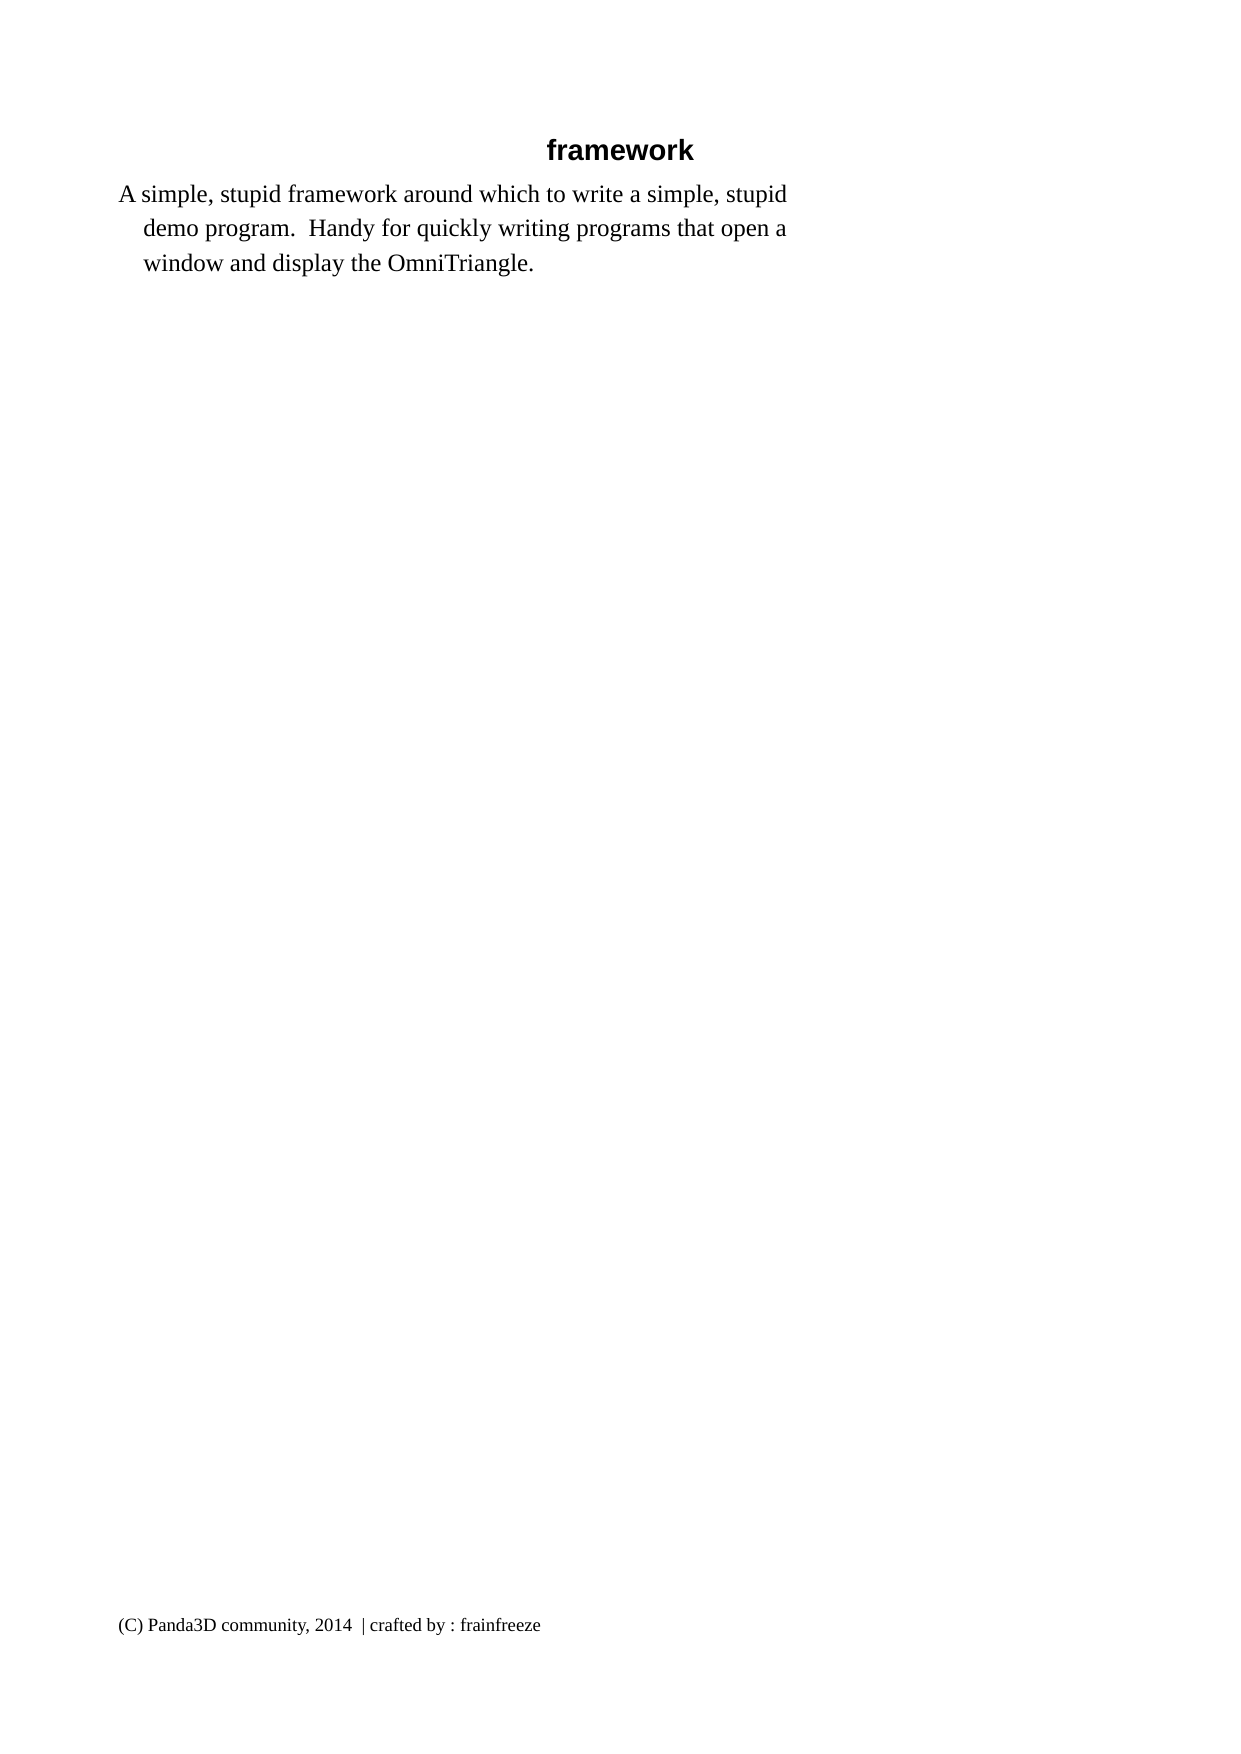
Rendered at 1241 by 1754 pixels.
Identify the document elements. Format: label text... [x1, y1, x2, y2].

text A simple, stupid framework around which to write a simple, stupid demo program. Handy for quickly writing programs that open a window and display the OmniTriangle. [118, 179, 1122, 276]
subtitle framework [118, 133, 1122, 166]
